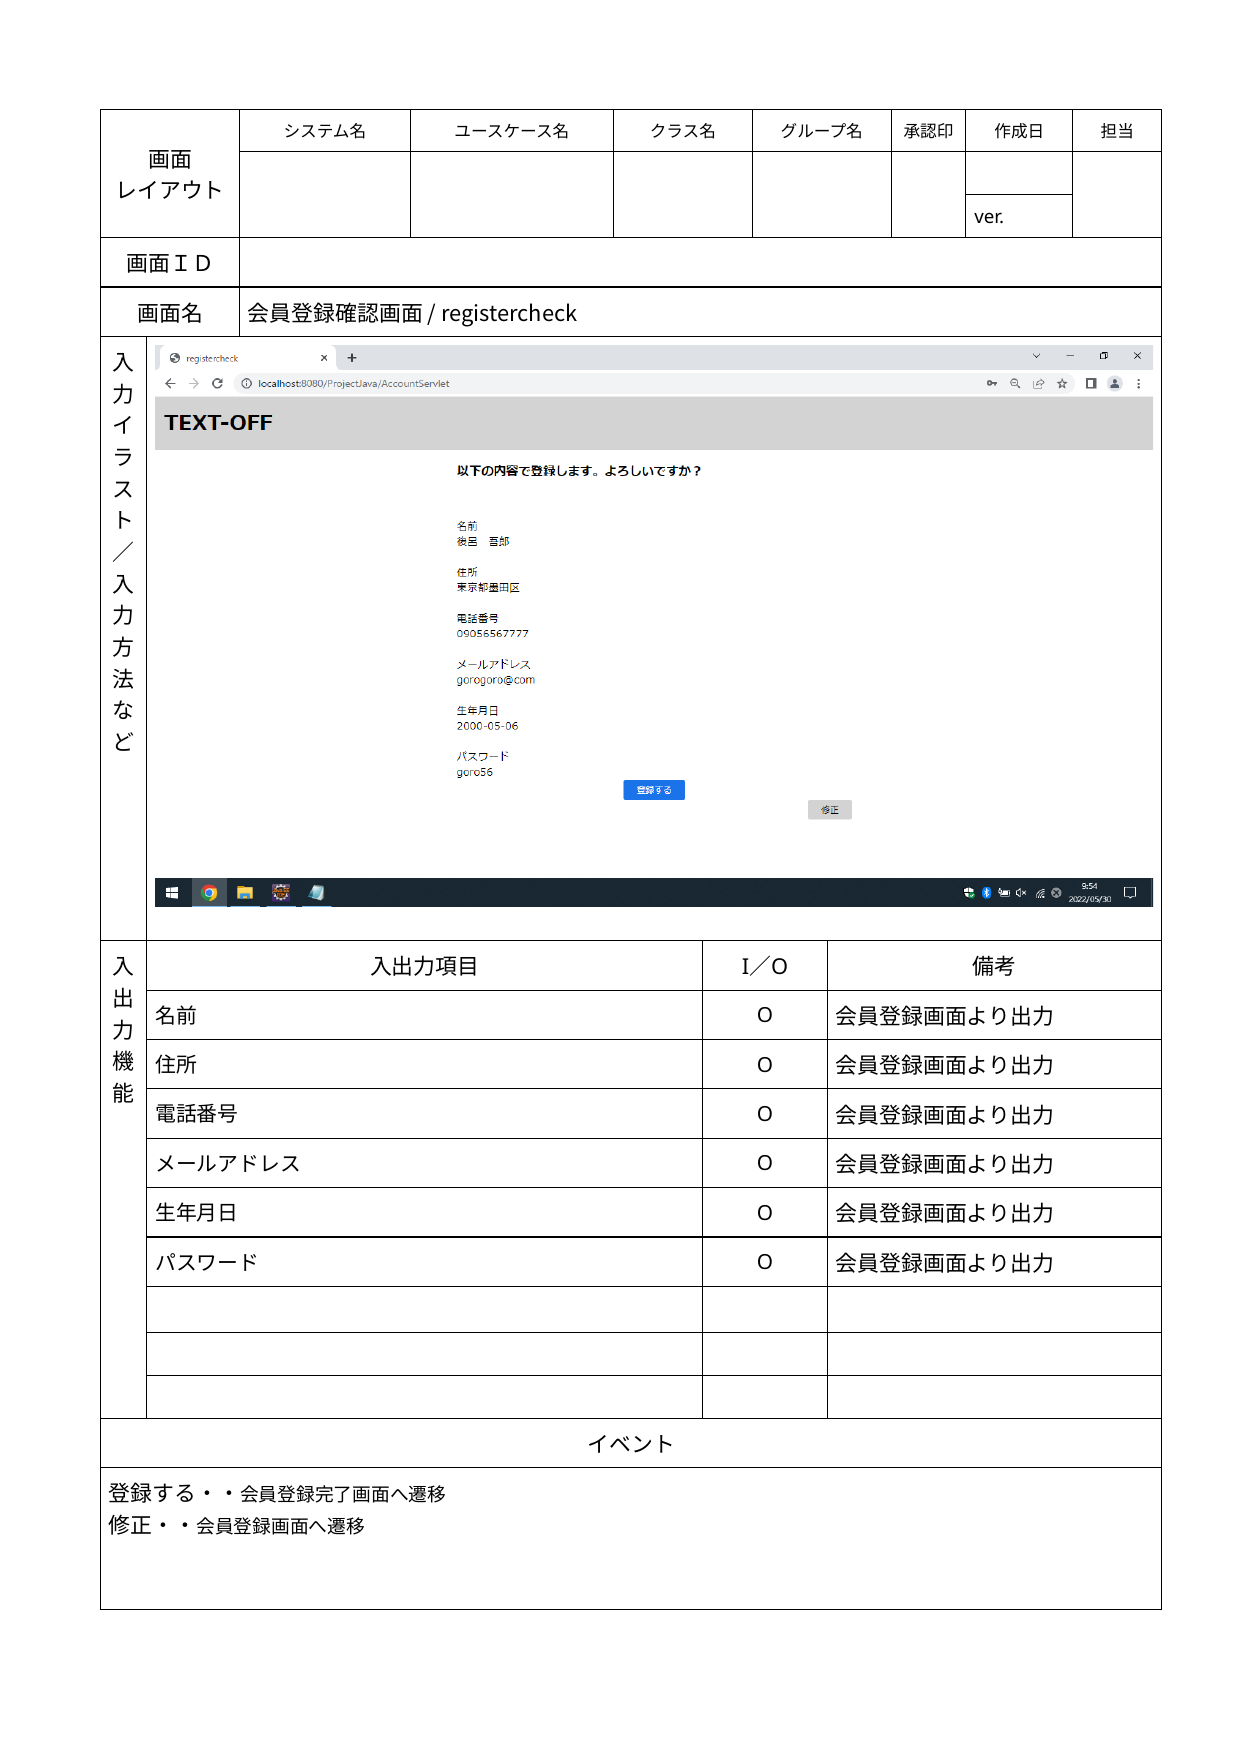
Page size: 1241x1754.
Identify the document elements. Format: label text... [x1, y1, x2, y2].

table_cell [1073, 152, 1161, 237]
table_cell O [703, 991, 827, 1039]
table_cell [147, 1333, 702, 1375]
table_cell 会員登録画面より出力 [828, 991, 1161, 1039]
table_cell 会員登録画面より出力 [828, 1089, 1161, 1138]
table_cell [614, 152, 752, 237]
table_cell [703, 1376, 827, 1418]
table_cell [892, 152, 965, 237]
picture [155, 345, 1154, 907]
table_cell [147, 337, 1161, 940]
table_cell [966, 152, 1072, 194]
table_cell 電話番号 [147, 1089, 702, 1138]
table_cell 会員登録画面より出力 [828, 1139, 1161, 1187]
table_cell O [703, 1188, 827, 1236]
table_cell 入力イラスト／入力方法など [101, 337, 146, 940]
table_cell [703, 1287, 827, 1332]
table_cell O [703, 1040, 827, 1088]
table_cell 画面名 [101, 288, 239, 336]
table_cell パスワード [147, 1238, 702, 1286]
table_header 作成日 [966, 110, 1072, 151]
table_cell 会員登録画面より出力 [828, 1040, 1161, 1088]
table_cell 住所 [147, 1040, 702, 1088]
table_cell イベント [101, 1419, 1161, 1467]
table_cell 入出力項目 [147, 941, 702, 989]
table_header グループ名 [753, 110, 891, 151]
table_cell [147, 1287, 702, 1332]
table_cell [240, 238, 1161, 286]
table_cell 画面ＩＤ [101, 238, 239, 286]
table_cell 生年月日 [147, 1188, 702, 1236]
table_cell [240, 152, 410, 237]
table_cell [828, 1376, 1161, 1418]
table_header 承認印 [892, 110, 965, 151]
table_header ユースケース名 [411, 110, 613, 151]
table_cell [753, 152, 891, 237]
table_cell メールアドレス [147, 1139, 702, 1187]
table_cell 会員登録画面より出力 [828, 1188, 1161, 1236]
table_cell 登録する・・会員登録完了画面へ遷移 修正・・会員登録画面へ遷移 [101, 1468, 1161, 1609]
table_cell I／O [703, 941, 827, 989]
table_cell [147, 1376, 702, 1418]
table_cell 会員登録確認画面 / registercheck [240, 288, 1161, 336]
table_cell [828, 1287, 1161, 1332]
table_cell O [703, 1139, 827, 1187]
table_cell 備考 [828, 941, 1161, 989]
table_cell O [703, 1238, 827, 1286]
table_cell 会員登録画面より出力 [828, 1238, 1161, 1286]
table_cell [411, 152, 613, 237]
table_cell 名前 [147, 991, 702, 1039]
table_header システム名 [240, 110, 410, 151]
table_header クラス名 [614, 110, 752, 151]
table_cell 入出力機能 [101, 941, 146, 1418]
table_cell O [703, 1089, 827, 1138]
table_cell ver. [966, 195, 1072, 237]
table_cell [703, 1333, 827, 1375]
table_header 画面 レイアウト [101, 110, 239, 237]
table_cell [828, 1333, 1161, 1375]
table_header 担当 [1073, 110, 1161, 151]
